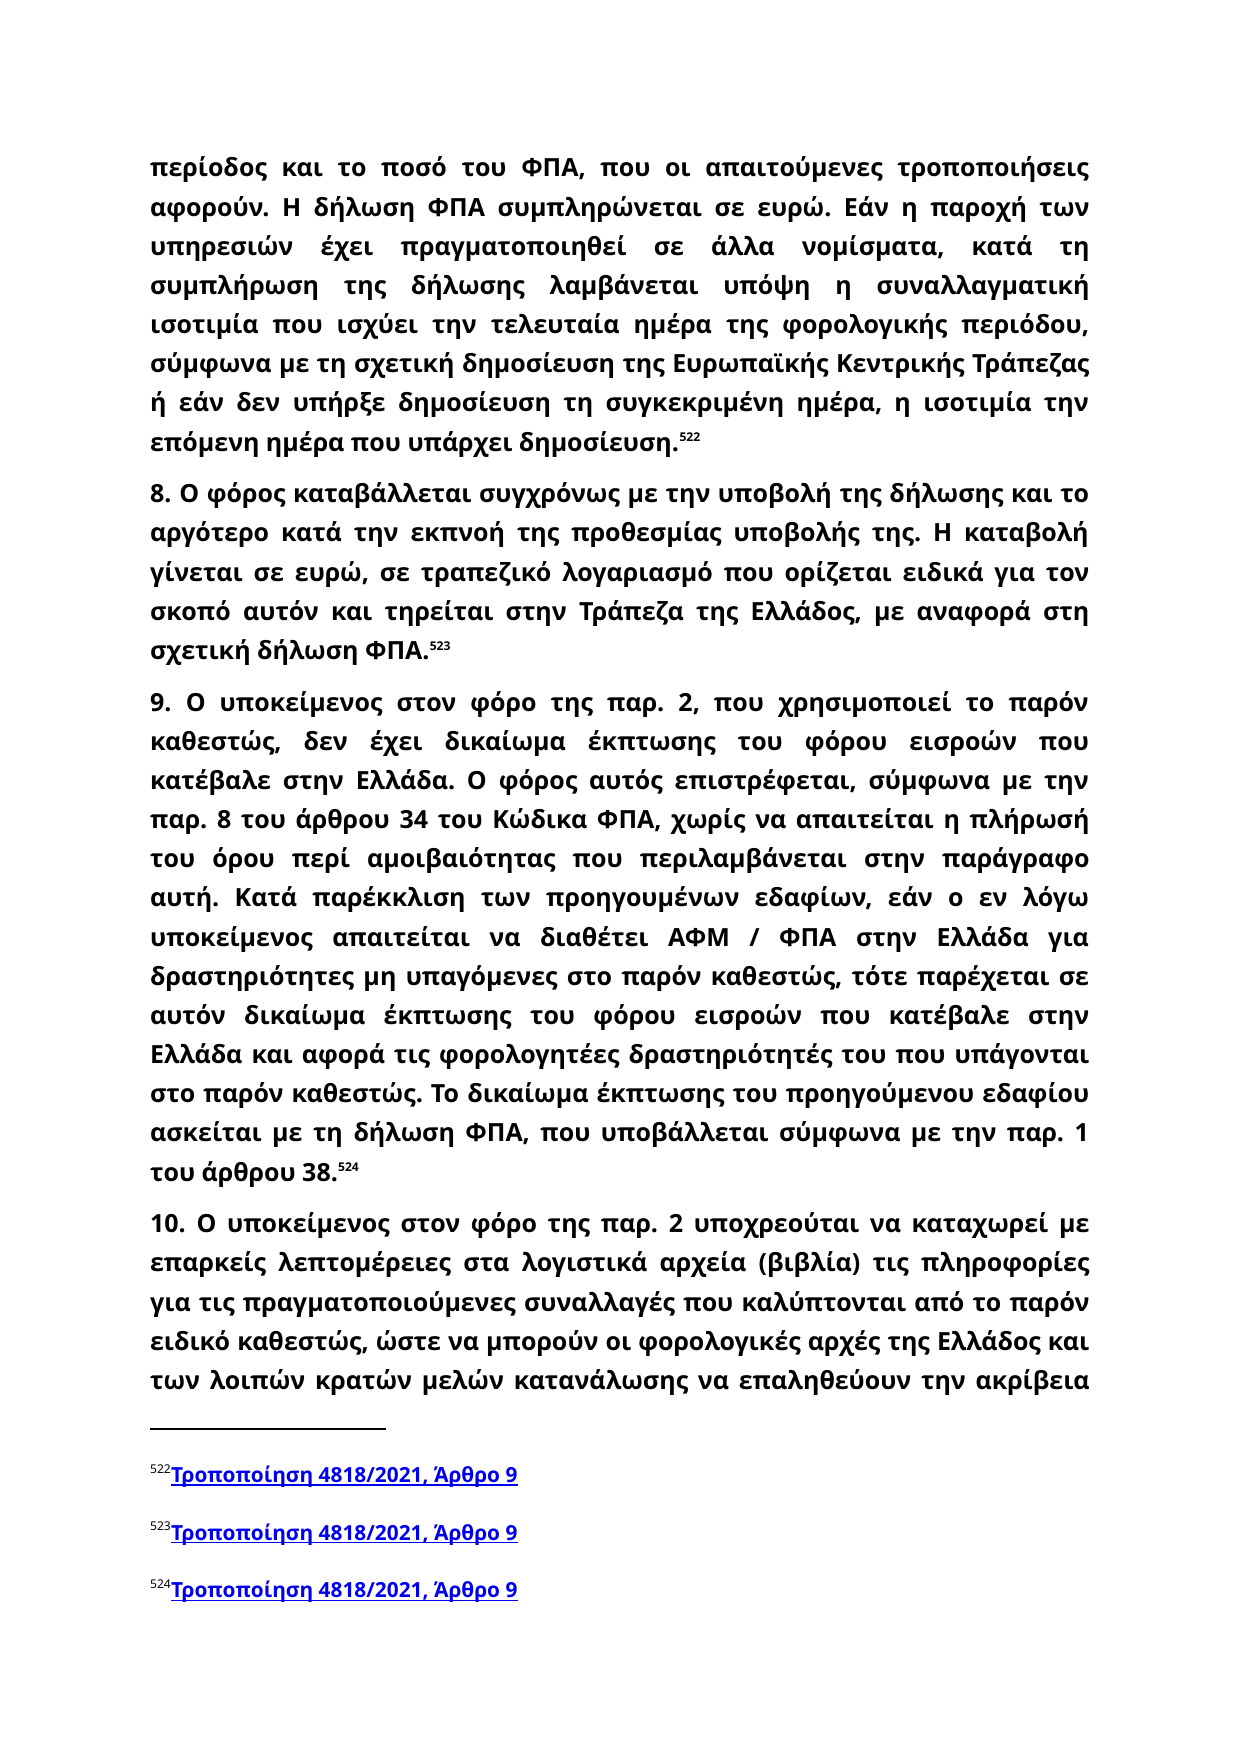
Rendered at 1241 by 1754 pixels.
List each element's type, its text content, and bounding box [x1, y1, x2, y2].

text Τροποποίηση 4818/2021, Άρθρο 9 [150, 1518, 1090, 1546]
text Τροποποίηση 4818/2021, Άρθρο 9 [150, 1460, 1090, 1489]
text περίοδος και το ποσό του ΦΠΑ, που οι απαιτούμενες τροποποιήσεις αφορούν. Η δήλωση ΦΠΑ συμπληρώνεται σε ευρώ. Εάν η παροχή των υπηρεσιών έχει πραγματοποιηθεί σε άλλα νομίσματα, κατά τη συμπλήρωση της δήλωσης λαμβάνεται υπόψη η συναλλαγματική ισοτιμία που ισχύει την τελευταία ημέρα της φορολογικής περιόδου, σύμφωνα με τη σχετική δημοσίευση της Ευρωπαϊκής Κεντρικής Τράπεζας ή εάν δεν υπήρξε δημοσίευση τη συγκεκριμένη ημέρα, η ισοτιμία την επόμενη ημέρα που υπάρχει δημοσίευση. [150, 150, 1090, 458]
text 8. Ο φόρος καταβάλλεται συγχρόνως με την υποβολή της δήλωσης και το αργότερο κατά την εκπνοή της προθεσμίας υποβολής της. Η καταβολή γίνεται σε ευρώ, σε τραπεζικό λογαριασμό που ορίζεται ειδικά για τον σκοπό αυτόν και τηρείται στην Τράπεζα της Ελλάδος, με αναφορά στη σχετική δήλωση ΦΠΑ. [150, 476, 1090, 667]
text 9. Ο υποκείμενος στον φόρο της παρ. 2, που χρησιμοποιεί το παρόν καθεστώς, δεν έχει δικαίωμα έκπτωσης του φόρου εισροών που κατέβαλε στην Ελλάδα. Ο φόρος αυτός επιστρέφεται, σύμφωνα με την παρ. 8 του άρθρου 34 του Κώδικα ΦΠΑ, χωρίς να απαιτείται η πλήρωσή του όρου περί αμοιβαιότητας που περιλαμβάνεται στην παράγραφο αυτή. Κατά παρέκκλιση των προηγουμένων εδαφίων, εάν ο εν λόγω υποκείμενος απαιτείται να διαθέτει ΑΦΜ / ΦΠΑ στην Ελλάδα για δραστηριότητες μη υπαγόμενες στο παρόν καθεστώς, τότε παρέχεται σε αυτόν δικαίωμα έκπτωσης του φόρου εισροών που κατέβαλε στην Ελλάδα και αφορά τις φορολογητέες δραστηριότητές του που υπάγονται στο παρόν καθεστώς. Το δικαίωμα έκπτωσης του προηγούμενου εδαφίου ασκείται με τη δήλωση ΦΠΑ, που υποβάλλεται σύμφωνα με την παρ. 1 του άρθρου 38. [150, 684, 1090, 1188]
text 10. Ο υποκείμενος στον φόρο της παρ. 2 υποχρεούται να καταχωρεί με επαρκείς λεπτομέρειες στα λογιστικά αρχεία (βιβλία) τις πληροφορίες για τις πραγματοποιούμενες συναλλαγές που καλύπτονται από το παρόν ειδικό καθεστώς, ώστε να μπορούν οι φορολογικές αρχές της Ελλάδος και των λοιπών κρατών μελών κατανάλωσης να επαληθεύουν την ακρίβεια [150, 1206, 1090, 1397]
text Τροποποίηση 4818/2021, Άρθρο 9 [150, 1576, 1090, 1604]
